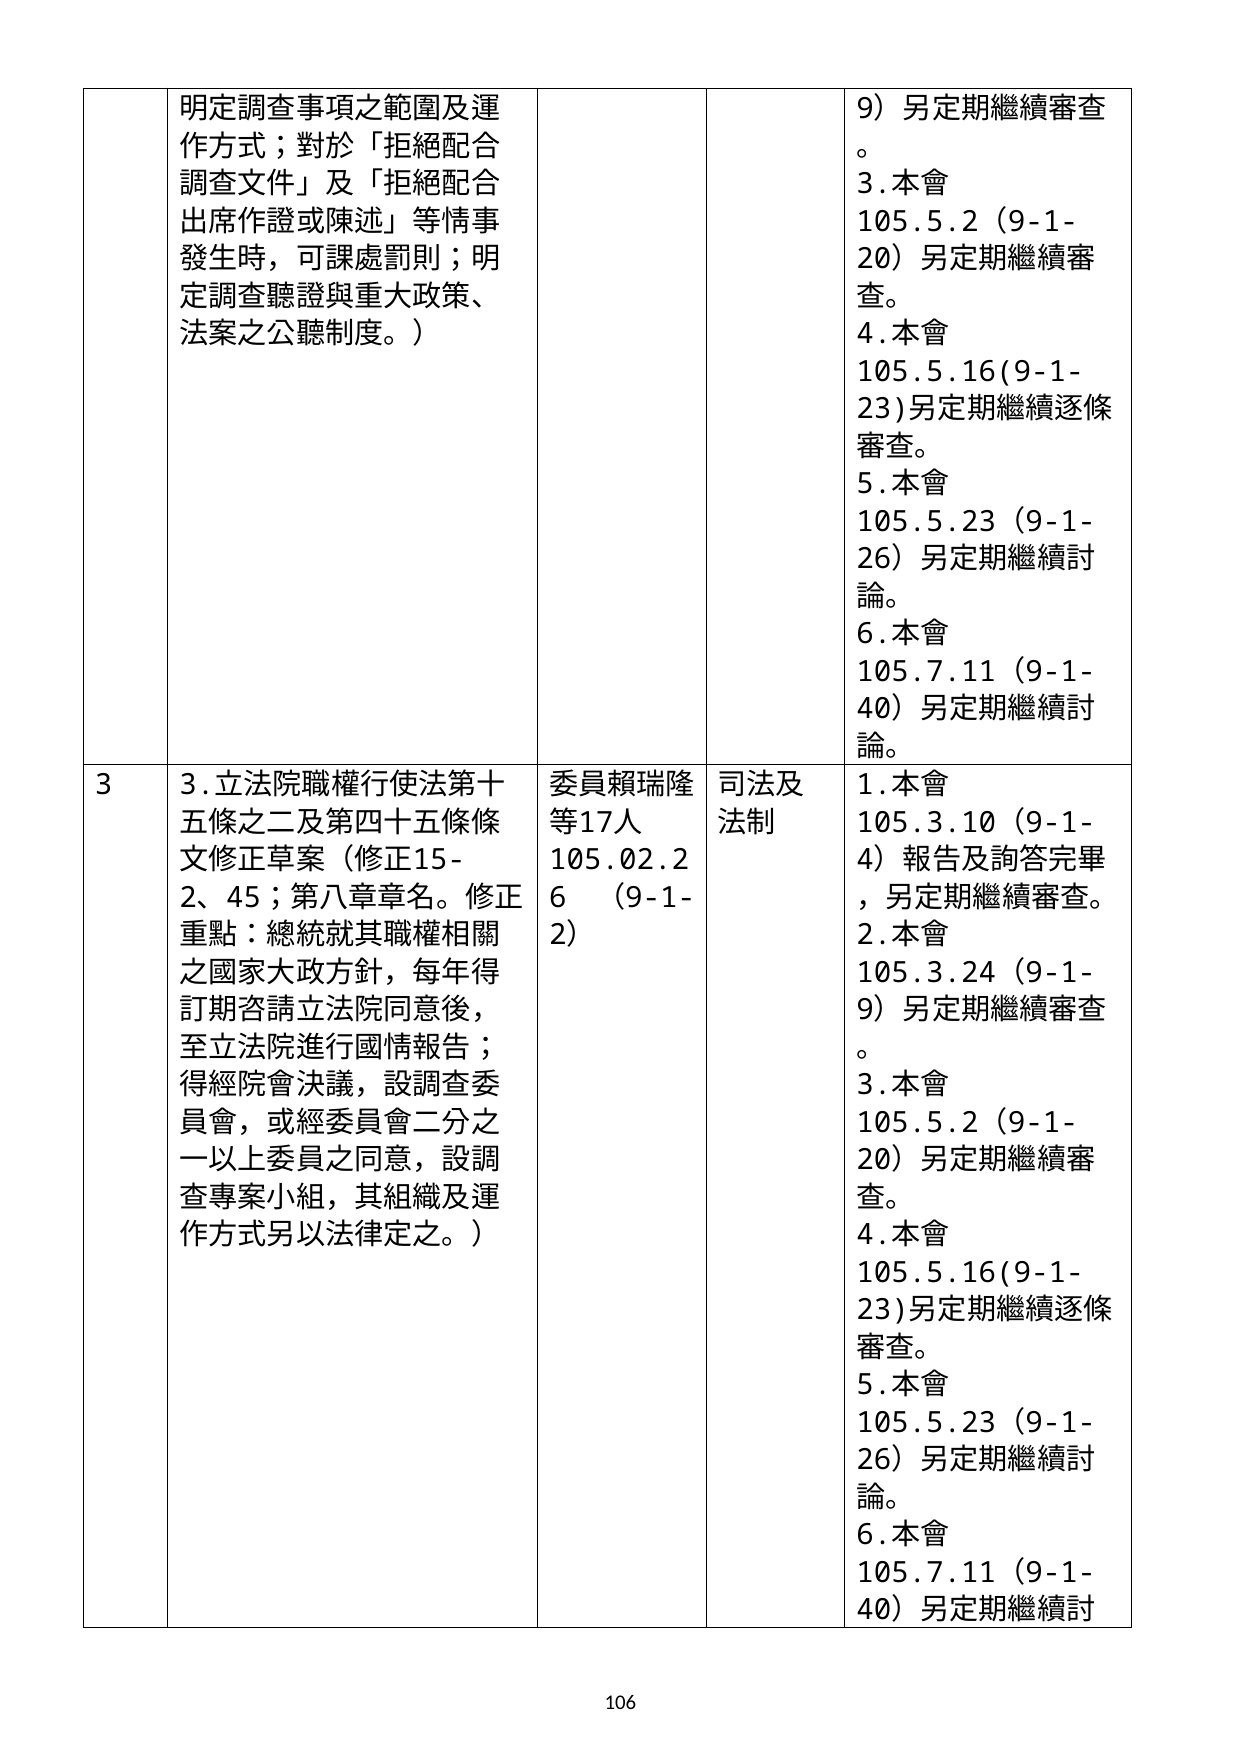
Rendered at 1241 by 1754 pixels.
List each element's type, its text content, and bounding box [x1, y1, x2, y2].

table_cell 委員賴瑞隆等17人 105.02.26 （9-1-2） [538, 765, 706, 1627]
table_cell 司法及法制 [707, 765, 844, 1627]
table_cell 1.本會105.3.10（9-1-4）報告及詢答完畢，另定期繼續審查。 2.本會105.3.24（9-1-9）另定期繼續審查。 3.本會105.5.2（9-1-20）另定期繼續審查。 4.本會105.5.16(9-1-23)另定期繼續逐條審查。 5.本會105.5.23（9-1-26）另定期繼續討論。 6.本會105.7.11（9-1-40）另定期繼續討 [845, 765, 1131, 1627]
table_cell 明定調查事項之範圍及運作方式；對於「拒絕配合調查文件」及「拒絕配合出席作證或陳述」等情事發生時，可課處罰則；明定調查聽證與重大政策、法案之公聽制度。） [168, 89, 537, 764]
table_cell [538, 89, 706, 764]
table_cell [84, 89, 167, 764]
table_cell 3.立法院職權行使法第十五條之二及第四十五條條文修正草案（修正15-2、45；第八章章名。修正重點：總統就其職權相關之國家大政方針，每年得訂期咨請立法院同意後，至立法院進行國情報告；得經院會決議，設調查委員會，或經委員會二分之一以上委員之同意，設調查專案小組，其組織及運作方式另以法律定之。） [168, 765, 537, 1627]
table_cell 3 [84, 765, 167, 1627]
table_cell [707, 89, 844, 764]
table_cell 9）另定期繼續審查。 3.本會105.5.2（9-1-20）另定期繼續審查。 4.本會105.5.16(9-1-23)另定期繼續逐條審查。 5.本會105.5.23（9-1-26）另定期繼續討論。 6.本會105.7.11（9-1-40）另定期繼續討論。 [845, 89, 1131, 764]
